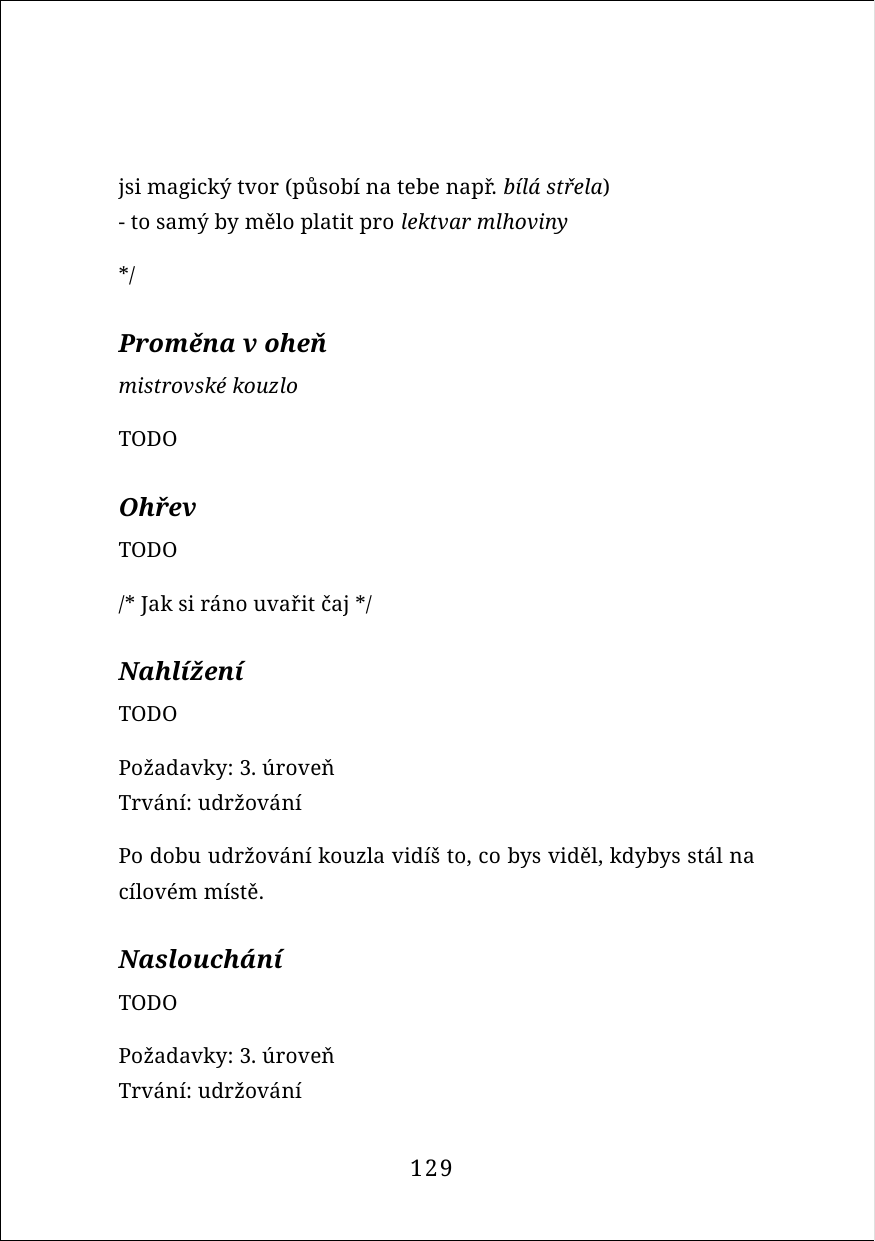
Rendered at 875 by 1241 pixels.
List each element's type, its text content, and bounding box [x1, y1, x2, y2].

text /* Jak si ráno uvařit čaj */ [118, 589, 756, 617]
text jsi magický tvor (působí na tebe např. bílá střela) - to samý by mělo platit pro lektvar mlhoviny [118, 172, 756, 236]
text Požadavky: 3. úroveň Trvání: udržování [118, 753, 756, 817]
text TODO [118, 699, 756, 728]
text TODO [118, 535, 756, 564]
text TODO [118, 988, 756, 1016]
text */ [118, 261, 756, 289]
subtitle Naslouchání [118, 942, 756, 976]
subtitle Nahlížení [118, 654, 756, 688]
text Po dobu udržování kouzla vidíš to, co bys viděl, kdybys stál na cílovém místě. [118, 841, 756, 905]
subtitle Proměna v oheň [118, 326, 756, 359]
text Požadavky: 3. úroveň Trvání: udržování [118, 1041, 756, 1105]
subtitle Ohřev [118, 489, 756, 524]
text TODO [118, 424, 756, 453]
text mistrovské kouzlo [118, 371, 756, 400]
